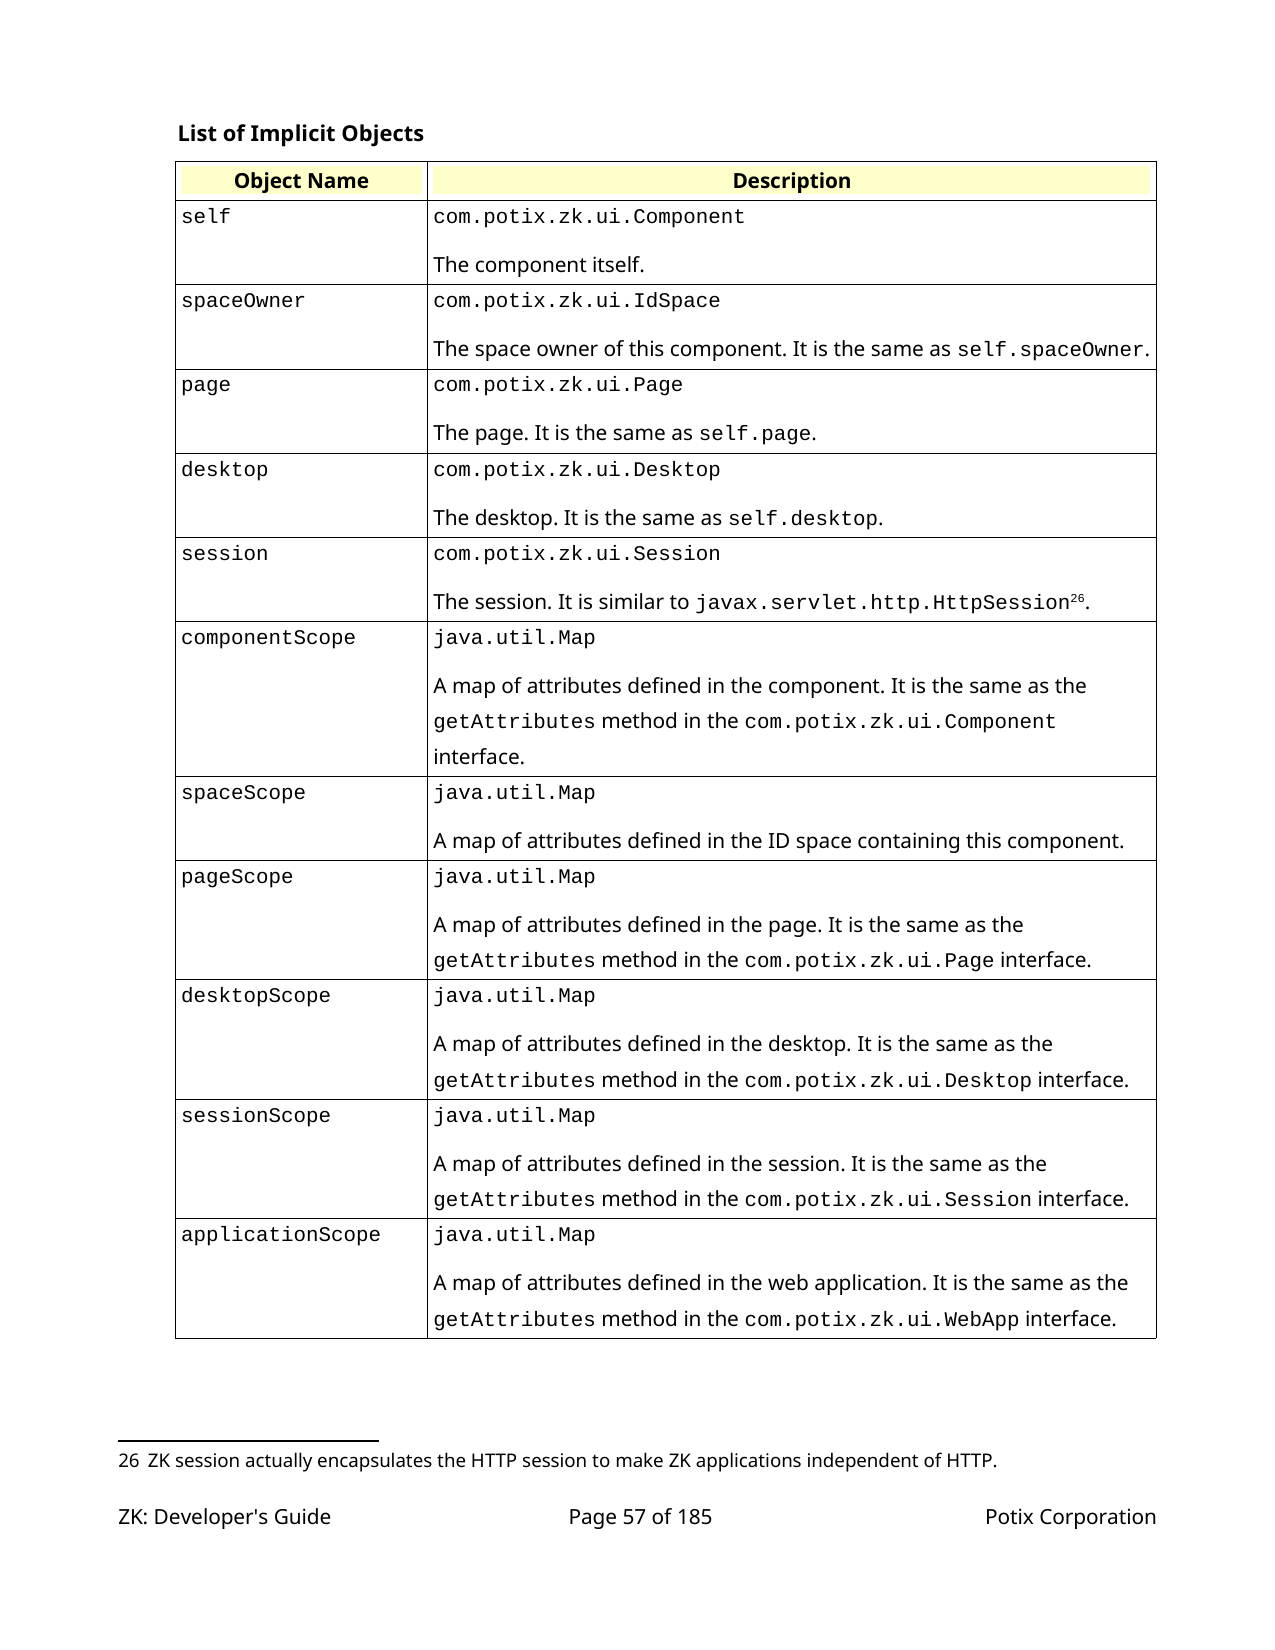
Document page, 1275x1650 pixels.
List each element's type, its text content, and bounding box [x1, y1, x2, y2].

table_cell java.util.Map A map of attributes defined in the page. It is the same as the getAttributes method in the com.potix.zk.ui.Page interface. [428, 861, 1156, 979]
table_cell page [176, 370, 427, 453]
table_cell spaceOwner [176, 285, 427, 369]
table_header Description [428, 162, 1156, 200]
table_header Object Name [176, 162, 427, 200]
table_cell desktop [176, 454, 427, 537]
table_cell java.util.Map A map of attributes defined in the desktop. It is the same as the getAttributes method in the com.potix.zk.ui.Desktop interface. [428, 980, 1156, 1099]
table_cell java.util.Map A map of attributes defined in the web application. It is the same as the getAttributes method in the com.potix.zk.ui.WebApp interface. [428, 1219, 1156, 1338]
subtitle List of Implicit Objects [177, 118, 1157, 148]
table_cell pageScope [176, 861, 427, 979]
table_cell desktopScope [176, 980, 427, 1099]
table_cell componentScope [176, 622, 427, 776]
table_cell com.potix.zk.ui.Desktop The desktop. It is the same as self.desktop. [428, 454, 1156, 537]
table_cell applicationScope [176, 1219, 427, 1338]
table_cell sessionScope [176, 1100, 427, 1218]
table_cell java.util.Map A map of attributes defined in the session. It is the same as the getAttributes method in the com.potix.zk.ui.Session interface. [428, 1100, 1156, 1218]
table_cell spaceScope [176, 777, 427, 860]
table_cell session [176, 538, 427, 621]
table_cell java.util.Map A map of attributes defined in the ID space containing this component. [428, 777, 1156, 860]
table_cell com.potix.zk.ui.IdSpace The space owner of this component. It is the same as self.spaceOwner. [428, 285, 1156, 369]
table_cell java.util.Map A map of attributes defined in the component. It is the same as the getAttributes method in the com.potix.zk.ui.Component interface. [428, 622, 1156, 776]
table_cell com.potix.zk.ui.Page The page. It is the same as self.page. [428, 370, 1156, 453]
table_cell self [176, 201, 427, 284]
table_cell com.potix.zk.ui.Component The component itself. [428, 201, 1156, 284]
table_cell com.potix.zk.ui.Session The session. It is similar to javax.servlet.http.HttpSession. [428, 538, 1156, 621]
